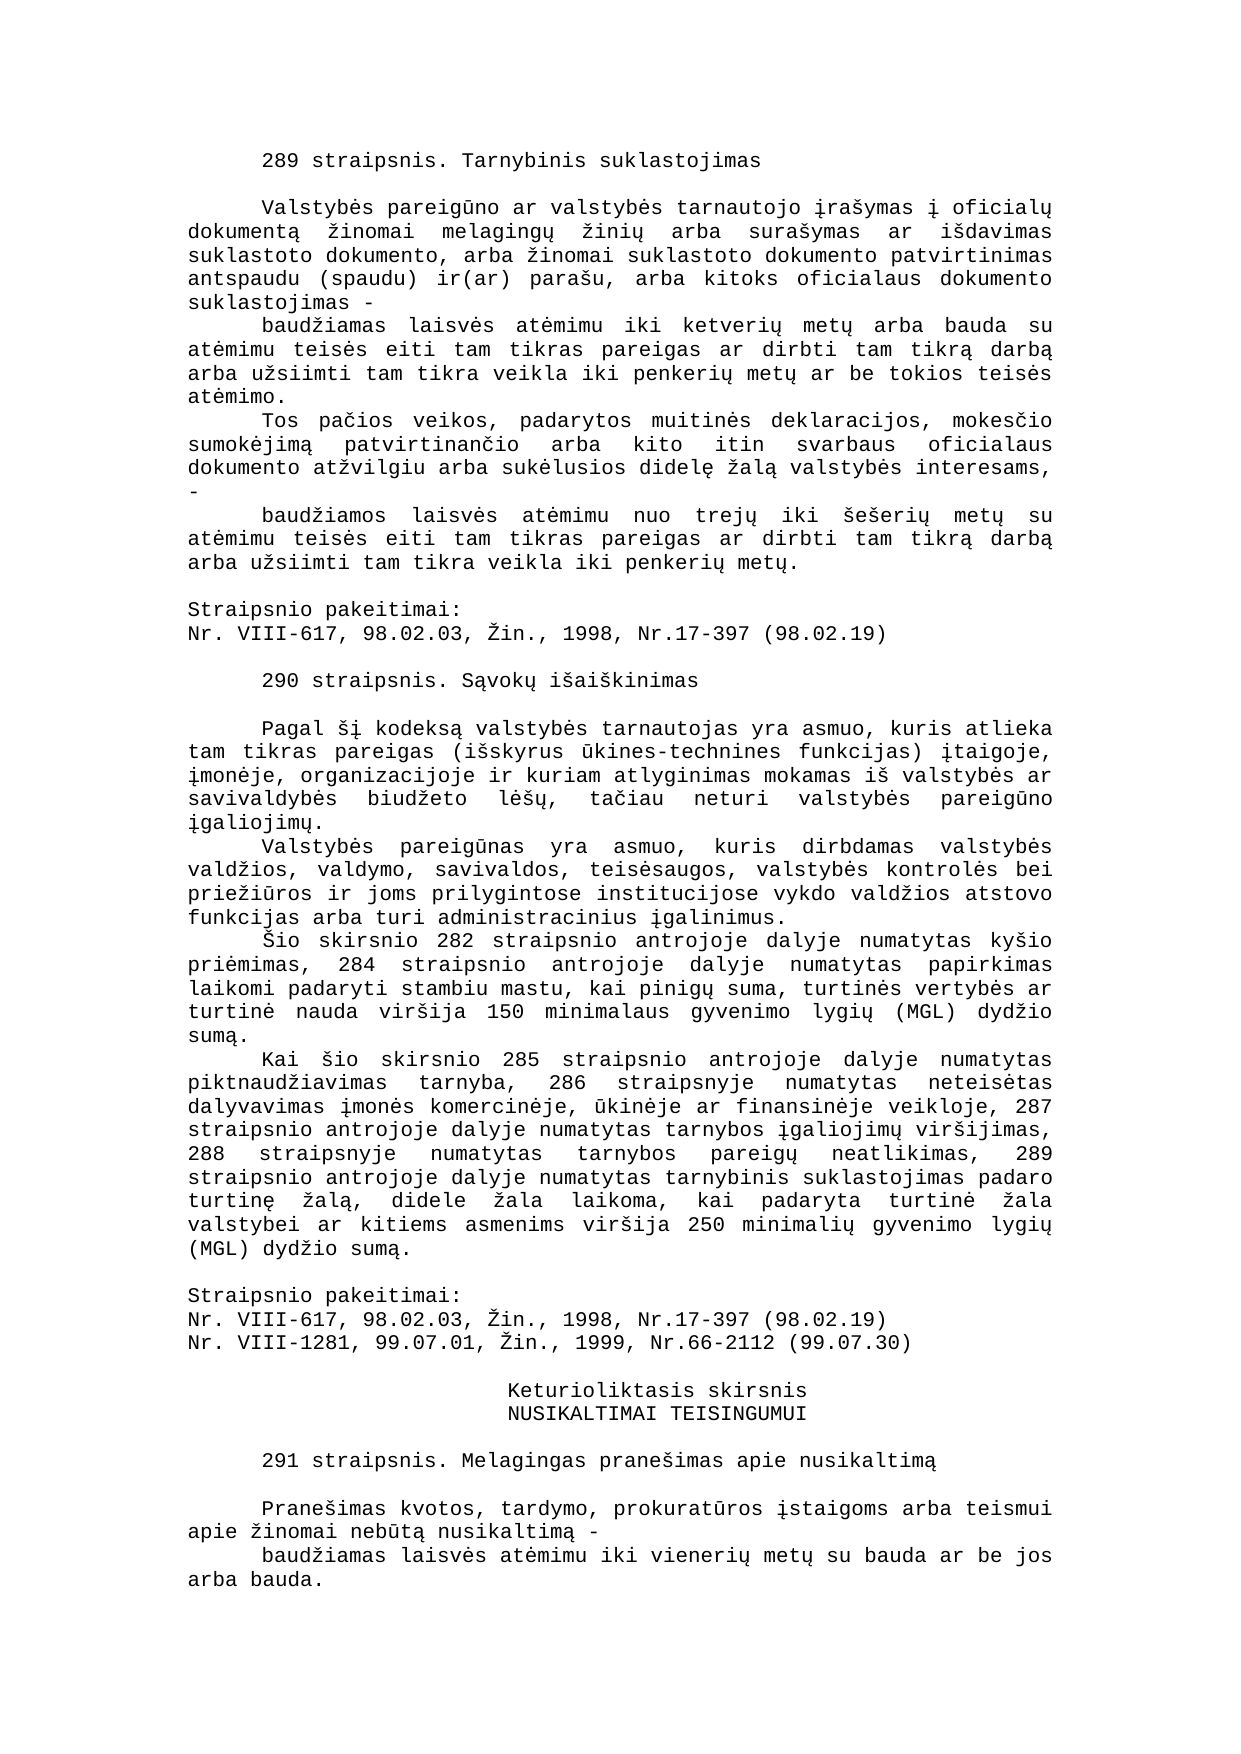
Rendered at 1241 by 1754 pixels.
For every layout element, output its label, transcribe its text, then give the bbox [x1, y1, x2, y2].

text Valstybės pareigūno ar valstybės tarnautojo įrašymas į oficialų dokumentą žinomai melagingų žinių arba surašymas ar išdavimas suklastoto dokumento, arba žinomai suklastoto dokumento patvirtinimas antspaudu (spaudu) ir(ar) parašu, arba kitoks oficialaus dokumento suklastojimas - [187, 197, 1053, 316]
text baudžiamos laisvės atėmimu nuo trejų iki šešerių metų su atėmimu teisės eiti tam tikras pareigas ar dirbti tam tikrą darbą arba užsiimti tam tikra veikla iki penkerių metų. [187, 505, 1053, 576]
text Pranešimas kvotos, tardymo, prokuratūros įstaigoms arba teismui apie žinomai nebūtą nusikaltimą - [187, 1498, 1053, 1545]
text baudžiamas laisvės atėmimu iki vienerių metų su bauda ar be jos arba bauda. [187, 1545, 1053, 1592]
text 289 straipsnis. Tarnybinis suklastojimas [207, 150, 1053, 174]
text NUSIKALTIMAI TEISINGUMUI [187, 1403, 1053, 1427]
text Nr. VIII-617, 98.02.03, Žin., 1998, Nr.17-397 (98.02.19) [187, 623, 1053, 647]
text 290 straipsnis. Sąvokų išaiškinimas [206, 670, 1053, 694]
text Nr. VIII-1281, 99.07.01, Žin., 1999, Nr.66-2112 (99.07.30) [187, 1332, 1053, 1356]
text Valstybės pareigūnas yra asmuo, kuris dirbdamas valstybės valdžios, valdymo, savivaldos, teisėsaugos, valstybės kontrolės bei priežiūros ir joms prilygintose institucijose vykdo valdžios atstovo funkcijas arba turi administracinius įgalinimus. [187, 836, 1053, 930]
text 291 straipsnis. Melagingas pranešimas apie nusikaltimą [187, 1451, 1053, 1474]
text Keturioliktasis skirsnis [187, 1379, 1053, 1403]
text Kai šio skirsnio 285 straipsnio antrojoje dalyje numatytas piktnaudžiavimas tarnyba, 286 straipsnyje numatytas neteisėtas dalyvavimas įmonės komercinėje, ūkinėje ar finansinėje veikloje, 287 straipsnio antrojoje dalyje numatytas tarnybos įgaliojimų viršijimas, 288 straipsnyje numatytas tarnybos pareigų neatlikimas, 289 straipsnio antrojoje dalyje numatytas tarnybinis suklastojimas padaro turtinę žalą, didele žala laikoma, kai padaryta turtinė žala valstybei ar kitiems asmenims viršija 250 minimalių gyvenimo lygių (MGL) dydžio sumą. [187, 1048, 1053, 1261]
text baudžiamas laisvės atėmimu iki ketverių metų arba bauda su atėmimu teisės eiti tam tikras pareigas ar dirbti tam tikrą darbą arba užsiimti tam tikra veikla iki penkerių metų ar be tokios teisės atėmimo. [187, 316, 1053, 410]
text Pagal šį kodeksą valstybės tarnautojas yra asmuo, kuris atlieka tam tikras pareigas (išskyrus ūkines-technines funkcijas) įtaigoje, įmonėje, organizacijoje ir kuriam atlyginimas mokamas iš valstybės ar savivaldybės biudžeto lėšų, tačiau neturi valstybės pareigūno įgaliojimų. [187, 717, 1053, 836]
text Tos pačios veikos, padarytos muitinės deklaracijos, mokesčio sumokėjimą patvirtinančio arba kito itin svarbaus oficialaus dokumento atžvilgiu arba sukėlusios didelę žalą valstybės interesams, - [187, 410, 1053, 505]
text Šio skirsnio 282 straipsnio antrojoje dalyje numatytas kyšio priėmimas, 284 straipsnio antrojoje dalyje numatytas papirkimas laikomi padaryti stambiu mastu, kai pinigų suma, turtinės vertybės ar turtinė nauda viršija 150 minimalaus gyvenimo lygių (MGL) dydžio sumą. [187, 930, 1053, 1048]
text Straipsnio pakeitimai: [187, 599, 1053, 623]
text Straipsnio pakeitimai: [187, 1285, 1053, 1309]
text Nr. VIII-617, 98.02.03, Žin., 1998, Nr.17-397 (98.02.19) [187, 1309, 1053, 1332]
